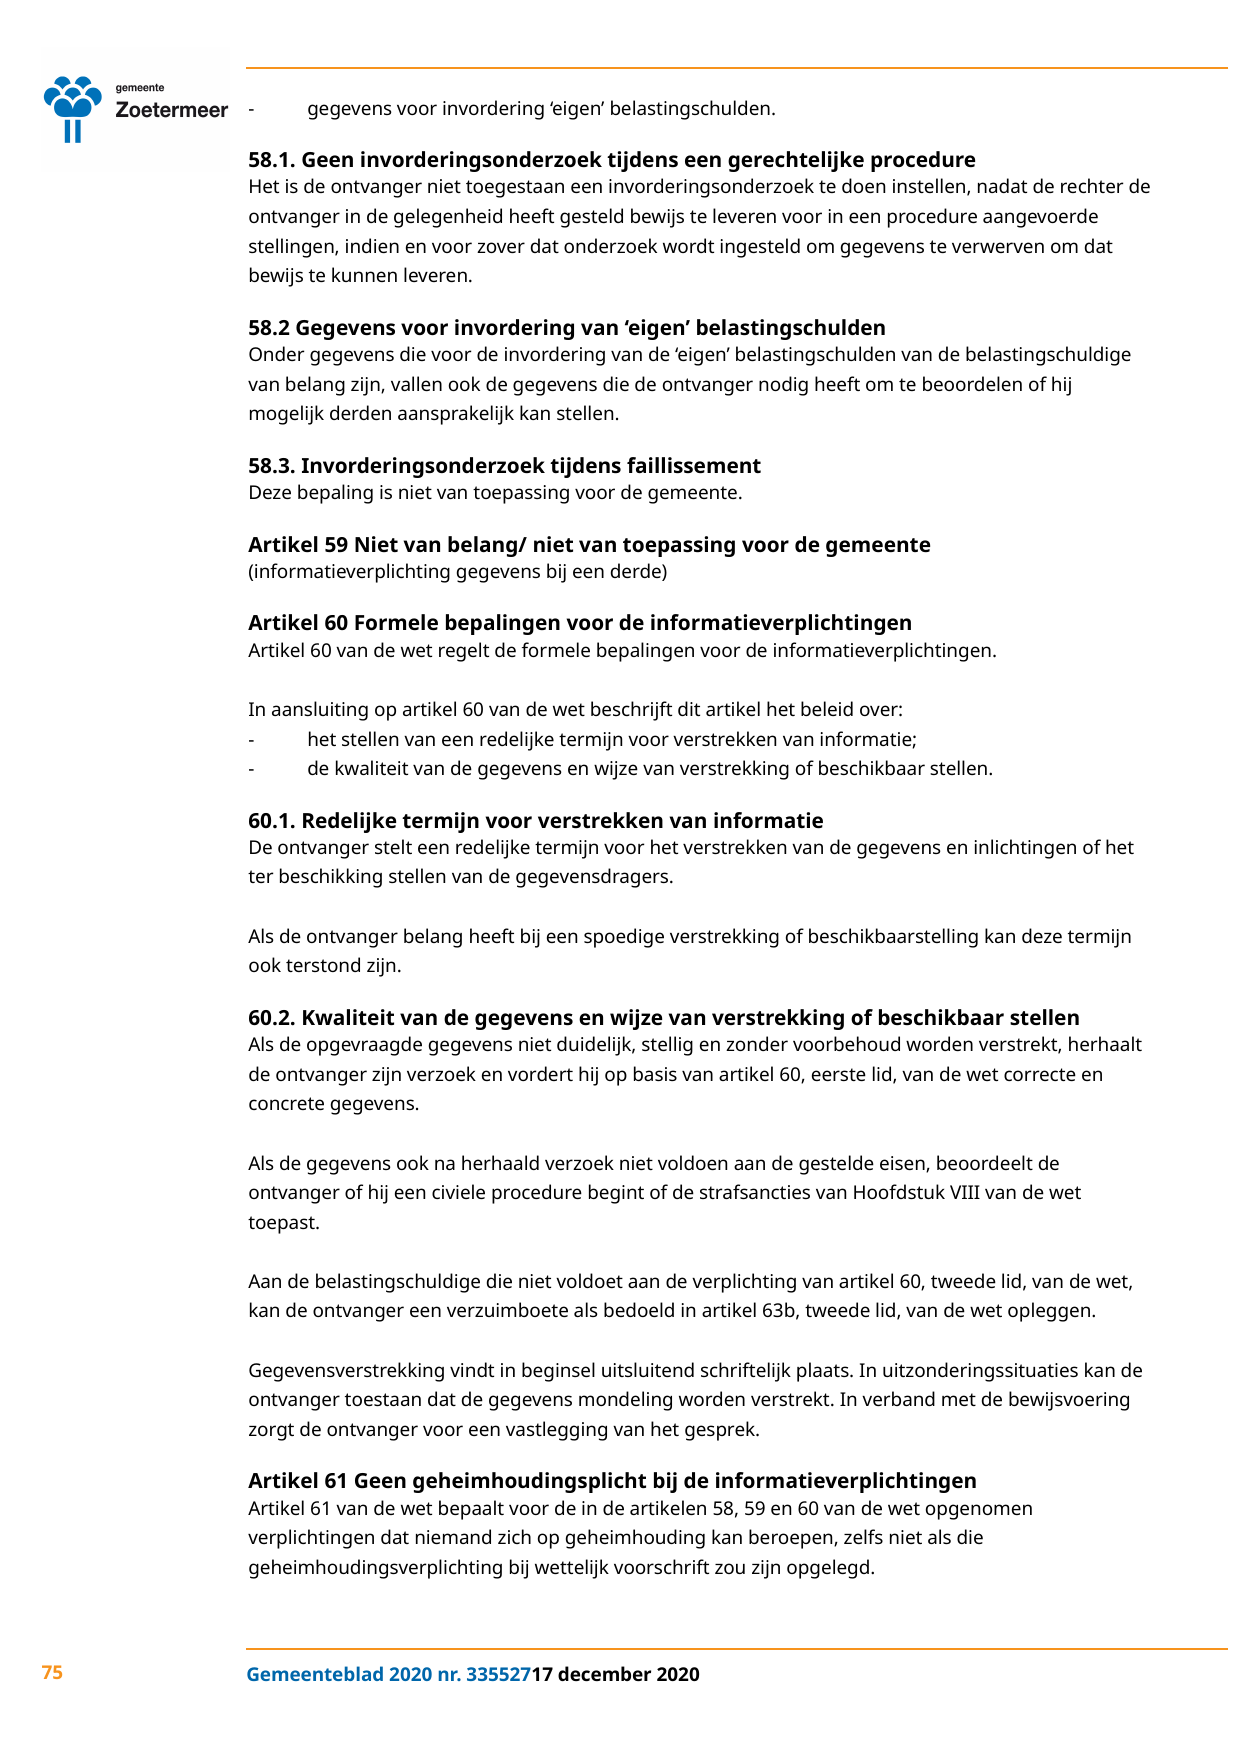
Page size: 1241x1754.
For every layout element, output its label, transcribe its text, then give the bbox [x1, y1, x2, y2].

text Artikel 60 Formele bepalingen voor de informatieverplichtingen [248, 608, 1152, 637]
text Deze bepaling is niet van toepassing voor de gemeente. [248, 479, 1152, 505]
text Aan de belastingschuldige die niet voldoet aan de verplichting van artikel 60, tweede lid, van de wet, kan de ontvanger een verzuimboete als bedoeld in artikel 63b, tweede lid, van de wet opleggen. [248, 1268, 1152, 1323]
text 60.2. Kwaliteit van de gegevens en wijze van verstrekking of beschikbaar stellen [248, 1003, 1152, 1031]
text 60.1. Redelijke termijn voor verstrekken van informatie [248, 806, 1152, 834]
list gegevens voor invordering ‘eigen’ belastingschulden. [248, 95, 1152, 121]
text 58.1. Geen invorderingsonderzoek tijdens een gerechtelijke procedure [248, 145, 1152, 174]
text Het is de ontvanger niet toegestaan een invorderingsonderzoek te doen instellen, nadat de rechter de ontvanger in de gelegenheid heeft gesteld bewijs te leveren voor in een procedure aangevoerde stellingen, indien en voor zover dat onderzoek wordt ingesteld om gegevens te verwerven om dat bewijs te kunnen leveren. [248, 174, 1152, 288]
text De ontvanger stelt een redelijke termijn voor het verstrekken van de gegevens en inlichtingen of het ter beschikking stellen van de gegevensdragers. [248, 834, 1152, 889]
text 58.3. Invorderingsonderzoek tijdens faillissement [248, 451, 1152, 479]
text In aansluiting op artikel 60 van de wet beschrijft dit artikel het beleid over: [248, 696, 1152, 722]
text Artikel 59 Niet van belang/ niet van toepassing voor de gemeente [248, 530, 1152, 558]
picture [41, 47, 231, 172]
list de kwaliteit van de gegevens en wijze van verstrekking of beschikbaar stellen. [248, 755, 1152, 781]
text (informatieverplichting gegevens bij een derde) [248, 558, 1152, 584]
text Gegevensverstrekking vindt in beginsel uitsluitend schriftelijk plaats. In uitzonderingssituaties kan de ontvanger toestaan dat de gegevens mondeling worden verstrekt. In verband met de bewijsvoering zorgt de ontvanger voor een vastlegging van het gesprek. [248, 1357, 1152, 1442]
text Als de gegevens ook na herhaald verzoek niet voldoen aan de gestelde eisen, beoordeelt de ontvanger of hij een civiele procedure begint of de strafsancties van Hoofdstuk VIII van de wet toepast. [248, 1150, 1152, 1234]
list het stellen van een redelijke termijn voor verstrekken van informatie; [248, 726, 1152, 751]
text 58.2 Gegevens voor invordering van ‘eigen’ belastingschulden [248, 313, 1152, 341]
text Als de ontvanger belang heeft bij een spoedige verstrekking of beschikbaarstelling kan deze termijn ook terstond zijn. [248, 923, 1152, 978]
text Als de opgevraagde gegevens niet duidelijk, stellig en zonder voorbehoud worden verstrekt, herhaalt de ontvanger zijn verzoek en vordert hij op basis van artikel 60, eerste lid, van de wet correcte en concrete gegevens. [248, 1031, 1152, 1116]
text Artikel 61 Geen geheimhoudingsplicht bij de informatieverplichtingen [248, 1466, 1152, 1495]
text Artikel 60 van de wet regelt de formele bepalingen voor de informatieverplichtingen. [248, 637, 1152, 663]
text Onder gegevens die voor de invordering van de ‘eigen’ belastingschulden van de belastingschuldige van belang zijn, vallen ook de gegevens die de ontvanger nodig heeft om te beoordelen of hij mogelijk derden aansprakelijk kan stellen. [248, 341, 1152, 426]
text Artikel 61 van de wet bepaalt voor de in de artikelen 58, 59 en 60 van de wet opgenomen verplichtingen dat niemand zich op geheimhouding kan beroepen, zelfs niet als die geheimhoudingsverplichting bij wettelijk voorschrift zou zijn opgelegd. [248, 1495, 1152, 1580]
